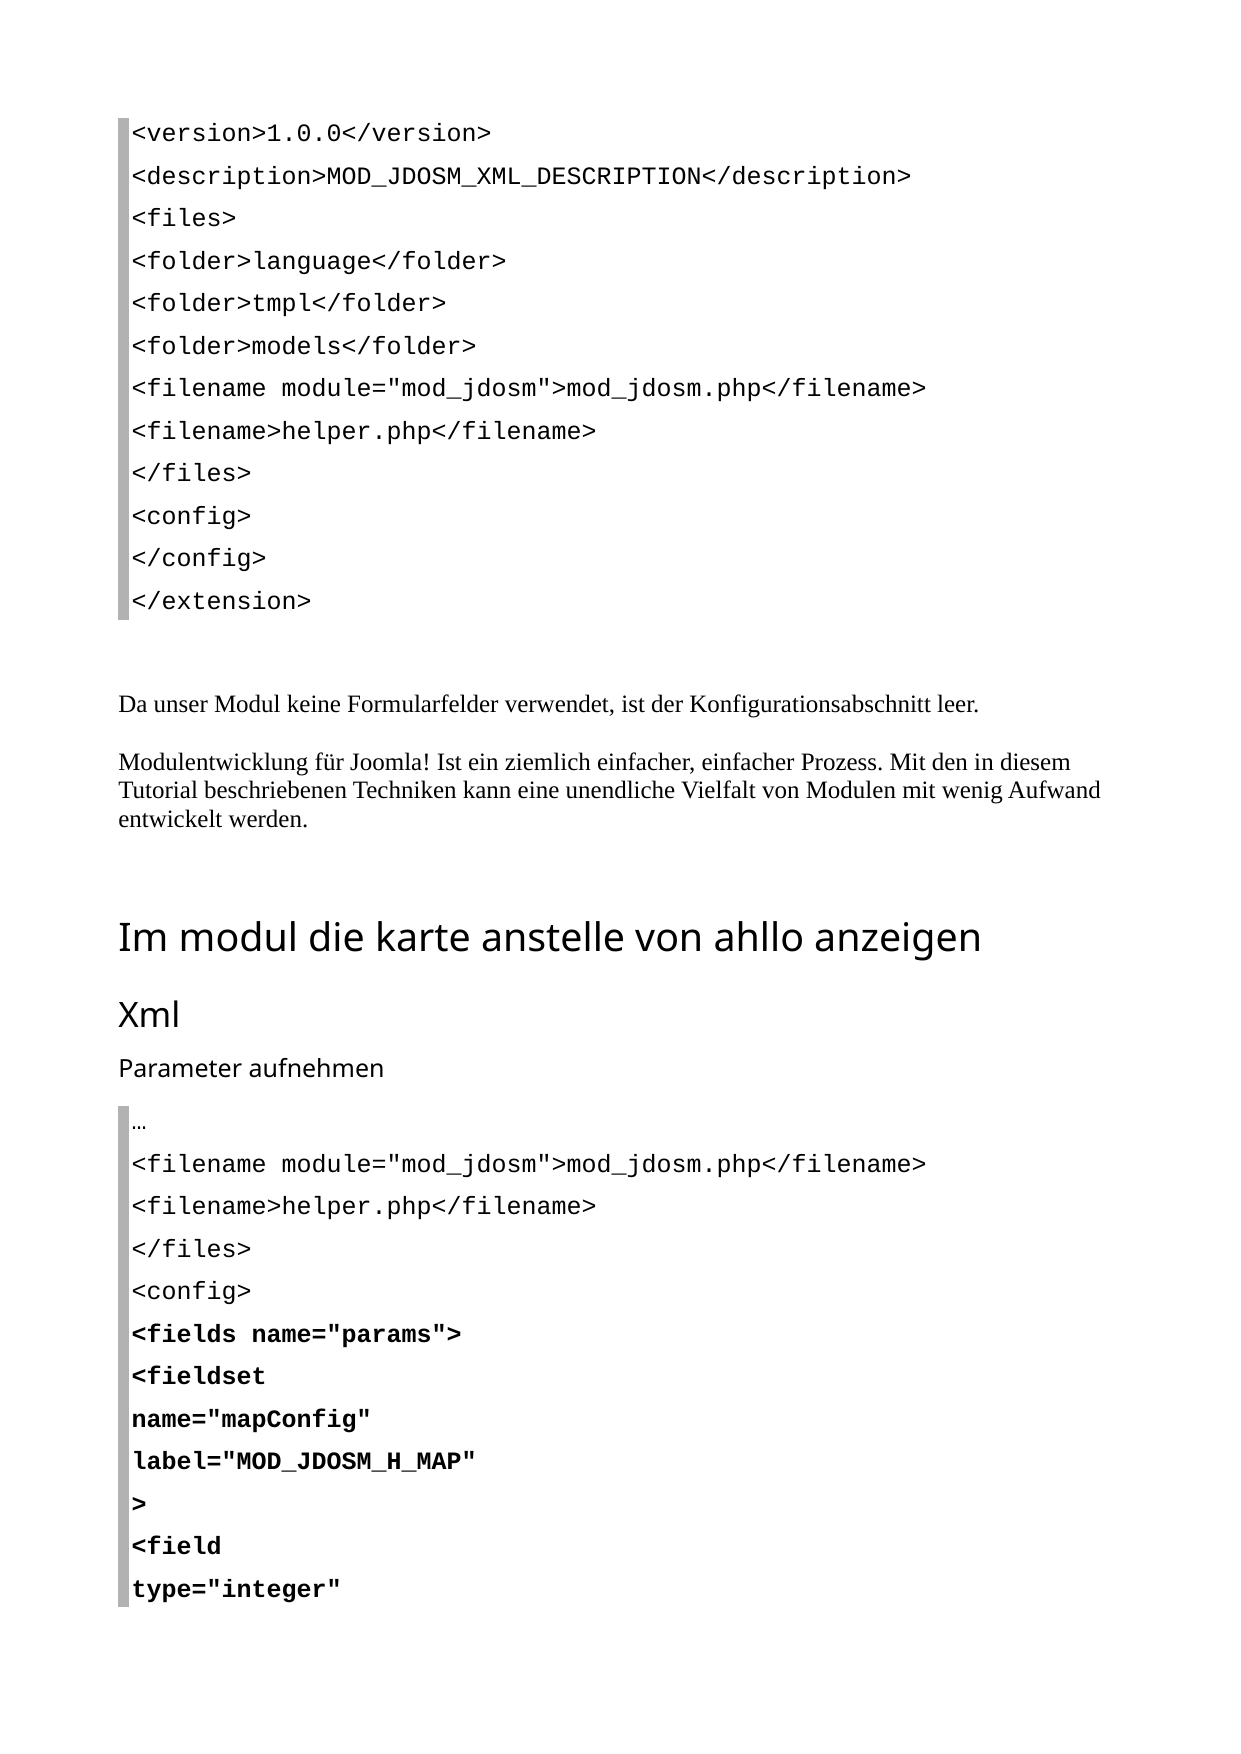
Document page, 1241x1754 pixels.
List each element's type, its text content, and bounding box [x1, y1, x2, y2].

text name="mapConfig" [129, 1403, 1122, 1434]
text <filename>helper.php</filename> [129, 1191, 1122, 1222]
text <filename module="mod_jdosm">mod_jdosm.php</filename> [129, 1148, 1122, 1179]
text Da unser Modul keine Formularfelder verwendet, ist der Konfigurationsabschnitt leer. Modulentwicklung für Joomla! Ist ein ziemlich einfacher, einfacher Prozess. Mit den in diesem Tutorial beschriebenen Techniken kann eine unendliche Vielfalt von Modulen mit wenig Aufwand entwickelt werden. [118, 689, 1122, 833]
text type="integer" [129, 1573, 1122, 1607]
text > [129, 1488, 1122, 1519]
text </files> [129, 458, 1122, 489]
text </config> [129, 543, 1122, 574]
text label="MOD_JDOSM_H_MAP" [129, 1446, 1122, 1477]
text <config> [129, 1276, 1122, 1307]
subtitle Im modul die karte anstelle von ahllo anzeigen [118, 909, 1122, 963]
text <files> [129, 203, 1122, 234]
text <folder>tmpl</folder> [129, 288, 1122, 319]
text <fields name="params"> [129, 1318, 1122, 1349]
text <folder>language</folder> [129, 246, 1122, 277]
text … [129, 1106, 1122, 1137]
text Parameter aufnehmen [118, 1050, 1122, 1084]
text <field [129, 1531, 1122, 1562]
text <fieldset [129, 1361, 1122, 1392]
text <description>MOD_JDOSM_XML_DESCRIPTION</description> [129, 161, 1122, 192]
text <filename module="mod_jdosm">mod_jdosm.php</filename> [129, 373, 1122, 404]
text <filename>helper.php</filename> [129, 416, 1122, 447]
text </extension> [129, 586, 1122, 620]
text </files> [129, 1233, 1122, 1264]
text <version>1.0.0</version> [129, 118, 1122, 149]
subtitle Xml [118, 990, 1122, 1038]
text <folder>models</folder> [129, 331, 1122, 362]
text <config> [129, 501, 1122, 532]
